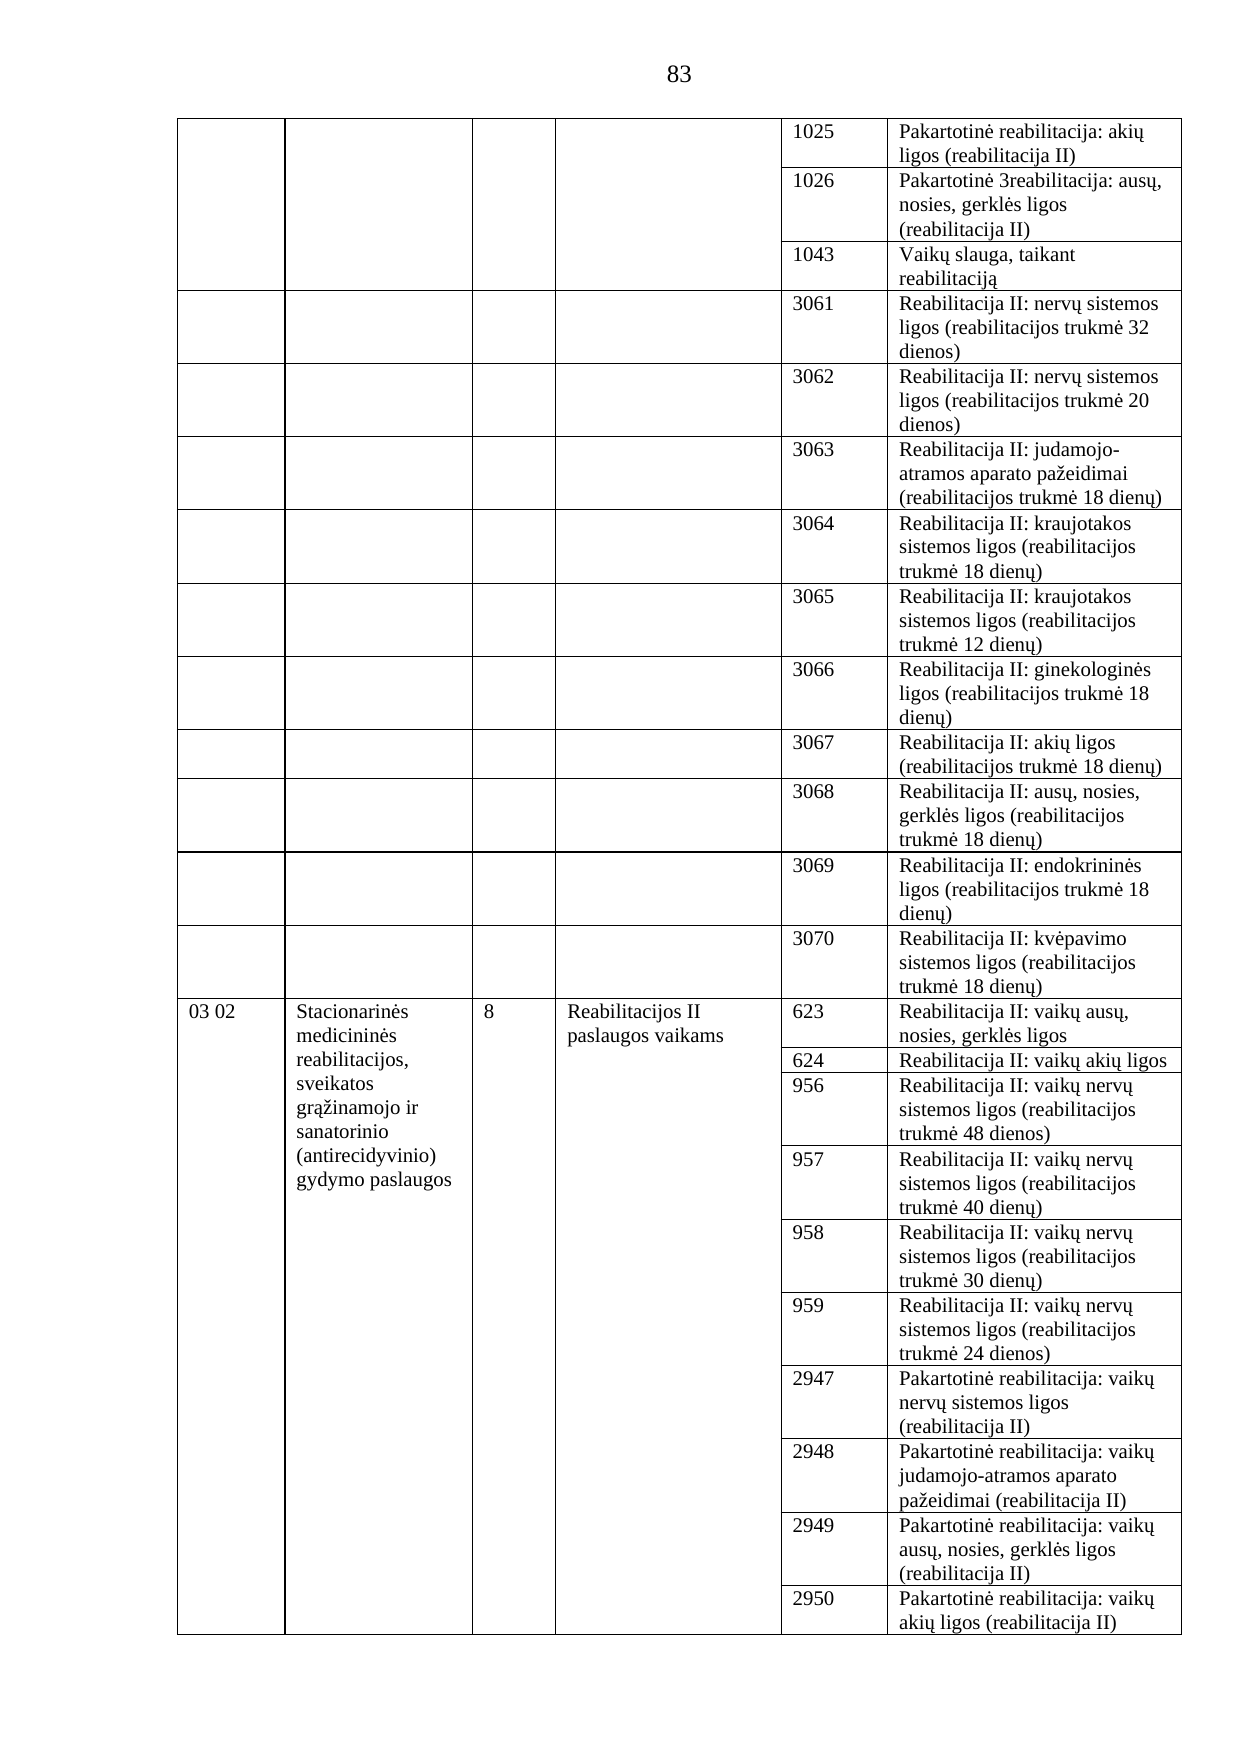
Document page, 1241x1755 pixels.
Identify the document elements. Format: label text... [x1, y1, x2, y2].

table_cell 3062 [782, 364, 887, 436]
table_cell Pakartotinė reabilitacija: vaikų akių ligos (reabilitacija II) [888, 1586, 1181, 1634]
table_cell 3066 [782, 657, 887, 729]
table_cell [556, 853, 781, 925]
table_cell [473, 730, 555, 778]
table_cell [286, 779, 472, 851]
table_cell [286, 730, 472, 778]
table_cell [178, 119, 284, 290]
table_cell 3067 [782, 730, 887, 778]
table_cell Reabilitacija II: vaikų nervų sistemos ligos (reabilitacijos trukmė 30 dienų) [888, 1220, 1181, 1292]
table_cell 3063 [782, 437, 887, 509]
table_cell 1025 [782, 119, 887, 167]
table_cell 958 [782, 1220, 887, 1292]
table_cell 2947 [782, 1366, 887, 1438]
table_cell [178, 657, 284, 729]
table_cell [178, 853, 284, 925]
table_cell 623 [782, 999, 887, 1047]
table_cell 3065 [782, 584, 887, 656]
table_cell 3061 [782, 291, 887, 363]
table_cell Reabilitacija II: kraujotakos sistemos ligos (reabilitacijos trukmė 12 dienų) [888, 584, 1181, 656]
table_cell [178, 437, 284, 509]
table_cell [556, 657, 781, 729]
table_cell 956 [782, 1073, 887, 1145]
table_cell [556, 584, 781, 656]
table_cell 624 [782, 1048, 887, 1072]
table_cell [556, 364, 781, 436]
table_cell [178, 510, 284, 583]
table_cell [473, 926, 555, 998]
table_cell [556, 779, 781, 851]
table_cell Reabilitacija II: nervų sistemos ligos (reabilitacijos trukmė 20 dienos) [888, 364, 1181, 436]
table_cell 8 [473, 999, 555, 1634]
table_cell Reabilitacija II: akių ligos (reabilitacijos trukmė 18 dienų) [888, 730, 1181, 778]
table_cell [286, 437, 472, 509]
table_cell Reabilitacija II: nervų sistemos ligos (reabilitacijos trukmė 32 dienos) [888, 291, 1181, 363]
table_cell [473, 364, 555, 436]
table_cell [556, 291, 781, 363]
table_cell [473, 291, 555, 363]
table_cell 2948 [782, 1439, 887, 1512]
table_cell [286, 291, 472, 363]
table_cell Pakartotinė reabilitacija: vaikų judamojo-atramos aparato pažeidimai (reabilitacija II) [888, 1439, 1181, 1512]
table_cell [473, 657, 555, 729]
table_cell Pakartotinė reabilitacija: vaikų ausų, nosies, gerklės ligos (reabilitacija II) [888, 1513, 1181, 1585]
table_cell [556, 510, 781, 583]
table_cell Reabilitacija II: ausų, nosies, gerklės ligos (reabilitacijos trukmė 18 dienų) [888, 779, 1181, 851]
table_cell Reabilitacija II: ginekologinės ligos (reabilitacijos trukmė 18 dienų) [888, 657, 1181, 729]
table_cell [178, 364, 284, 436]
table_cell [286, 853, 472, 925]
table_cell Reabilitacija II: endokrininės ligos (reabilitacijos trukmė 18 dienų) [888, 853, 1181, 925]
table_cell [178, 730, 284, 778]
table_cell 957 [782, 1146, 887, 1219]
table_cell [286, 510, 472, 583]
table_cell [556, 437, 781, 509]
table_cell Reabilitacija II: kvėpavimo sistemos ligos (reabilitacijos trukmė 18 dienų) [888, 926, 1181, 998]
table_cell Reabilitacija II: vaikų nervų sistemos ligos (reabilitacijos trukmė 24 dienos) [888, 1293, 1181, 1365]
table_cell Vaikų slauga, taikant reabilitaciją [888, 242, 1181, 290]
table_cell 03 02 [178, 999, 284, 1634]
table_cell Pakartotinė reabilitacija: vaikų nervų sistemos ligos (reabilitacija II) [888, 1366, 1181, 1438]
table_cell [178, 291, 284, 363]
table_cell [178, 926, 284, 998]
table_cell Reabilitacija II: kraujotakos sistemos ligos (reabilitacijos trukmė 18 dienų) [888, 510, 1181, 583]
table_cell 2950 [782, 1586, 887, 1634]
table_cell [556, 119, 781, 290]
table_cell [556, 926, 781, 998]
table_cell Pakartotinė 3reabilitacija: ausų, nosies, gerklės ligos (reabilitacija II) [888, 168, 1181, 241]
table_cell Pakartotinė reabilitacija: akių ligos (reabilitacija II) [888, 119, 1181, 167]
table_cell [286, 657, 472, 729]
table_cell [473, 119, 555, 290]
table_cell [473, 437, 555, 509]
table_cell [178, 584, 284, 656]
table_cell Reabilitacija II: vaikų ausų, nosies, gerklės ligos [888, 999, 1181, 1047]
table_cell [286, 364, 472, 436]
table_cell [473, 510, 555, 583]
table_cell 1043 [782, 242, 887, 290]
table_cell [556, 730, 781, 778]
table_cell 2949 [782, 1513, 887, 1585]
table_cell [473, 853, 555, 925]
table_cell 3068 [782, 779, 887, 851]
table_cell 3069 [782, 853, 887, 925]
table_cell [286, 584, 472, 656]
table_cell 3064 [782, 510, 887, 583]
table_cell 3070 [782, 926, 887, 998]
table_cell [178, 779, 284, 851]
table_cell [286, 926, 472, 998]
table_cell [473, 779, 555, 851]
table_cell [473, 584, 555, 656]
table_cell Reabilitacija II: vaikų akių ligos [888, 1048, 1181, 1072]
table_cell Reabilitacija II: vaikų nervų sistemos ligos (reabilitacijos trukmė 40 dienų) [888, 1146, 1181, 1219]
table_cell 1026 [782, 168, 887, 241]
table_cell 959 [782, 1293, 887, 1365]
table_cell Reabilitacija II: judamojo-atramos aparato pažeidimai (reabilitacijos trukmė 18 dienų) [888, 437, 1181, 509]
table_cell [286, 119, 472, 290]
table_cell Reabilitacijos II paslaugos vaikams [556, 999, 781, 1634]
table_cell Reabilitacija II: vaikų nervų sistemos ligos (reabilitacijos trukmė 48 dienos) [888, 1073, 1181, 1145]
table_cell Stacionarinės medicininės reabilitacijos, sveikatos grąžinamojo ir sanatorinio (antirecidyvinio) gydymo paslaugos [286, 999, 472, 1634]
